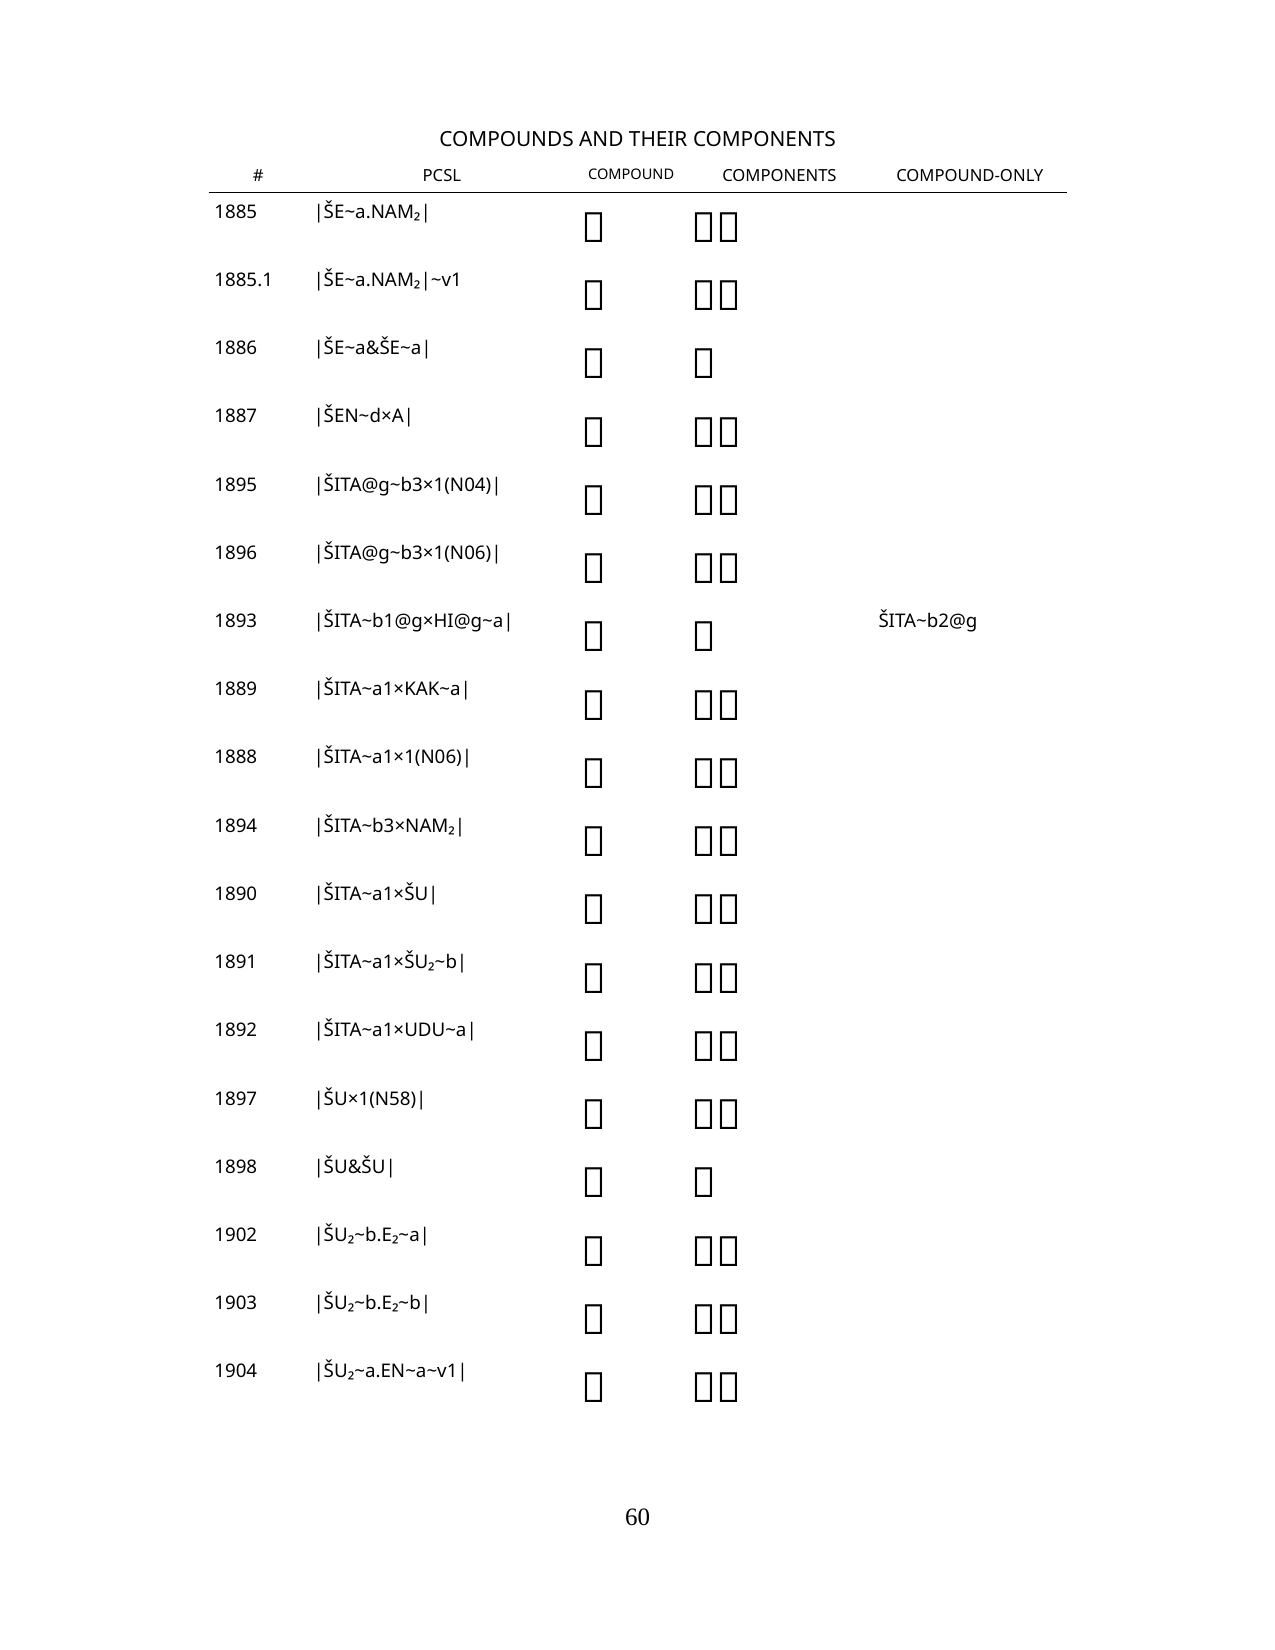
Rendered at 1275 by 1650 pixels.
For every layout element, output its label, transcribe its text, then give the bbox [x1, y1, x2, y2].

table_cell 𒷶 [576, 806, 686, 874]
table_cell # [209, 158, 308, 192]
table_cell 𒨇𒞲 [686, 1352, 872, 1420]
table_cell 𒷸 [576, 533, 686, 602]
table_cell [873, 1284, 1067, 1352]
table_cell 𒷴 [576, 1011, 686, 1079]
table_cell 𒷯 [576, 397, 686, 465]
table_cell 1892 [209, 1011, 308, 1079]
table_cell |ŠU₂~a.EN~a~v1| [308, 1352, 576, 1420]
table_cell 𒧺𒖈 [686, 738, 872, 806]
table_cell |ŠU₂~b.E₂~b| [308, 1284, 576, 1352]
table_cell |ŠE~a&ŠE~a| [308, 329, 576, 397]
table_cell 1894 [209, 806, 308, 874]
table_cell 𒷳 [576, 943, 686, 1011]
table_cell ŠITA~b2@g [873, 602, 1067, 670]
table_cell 𒨄 [686, 1148, 872, 1216]
table_cell 1897 [209, 1079, 308, 1147]
table_cell [873, 875, 1067, 943]
table_cell [873, 260, 1067, 329]
table_cell 𒨁𒖈 [686, 533, 872, 602]
table_cell |ŠITA~a1×UDU~a| [308, 1011, 576, 1079]
table_cell COMPONENTS [686, 158, 872, 192]
table_cell [873, 806, 1067, 874]
table_cell [873, 465, 1067, 533]
table_cell 𒸀 [576, 1352, 686, 1420]
table_cell [873, 1011, 1067, 1079]
table_cell 1902 [209, 1216, 308, 1284]
table_cell |ŠEN~d×A| [308, 397, 576, 465]
table_cell 𒷱 [576, 670, 686, 738]
table_cell |ŠITA@g~b3×1(N06)| [308, 533, 576, 602]
table_cell 𒷺 [576, 1148, 686, 1216]
table_cell |ŠITA~a1×KAK~a| [308, 670, 576, 738]
table_cell |ŠE~a.NAM₂| [308, 193, 576, 260]
table_cell |ŠE~a.NAM₂|~v1 [308, 260, 576, 329]
table_cell 1885.1 [209, 260, 308, 329]
table_cell 𒷾 [576, 1216, 686, 1284]
table_cell 𒷭 [576, 260, 686, 329]
table_cell |ŠU×1(N58)| [308, 1079, 576, 1147]
table_cell 1895 [209, 465, 308, 533]
table_cell 𒷷 [576, 465, 686, 533]
table_cell |ŠITA~b3×NAM₂| [308, 806, 576, 874]
table_cell 1889 [209, 670, 308, 738]
table_cell [873, 193, 1067, 260]
table_cell 1885 [209, 193, 308, 260]
table_header COMPOUNDS AND THEIR COMPONENTS [209, 118, 1067, 158]
table_cell 1888 [209, 738, 308, 806]
table_cell 𒷹 [576, 1079, 686, 1147]
table_cell 𒧦𒛧 [686, 397, 872, 465]
table_cell 𒨄𒗛 [686, 1079, 872, 1147]
table_cell 𒧖𒥍 [686, 193, 872, 260]
table_cell 1887 [209, 397, 308, 465]
table_cell [873, 329, 1067, 397]
table_cell COMPOUND [576, 158, 686, 192]
table_cell 𒷲 [576, 875, 686, 943]
table_cell 1891 [209, 943, 308, 1011]
table_cell [873, 1216, 1067, 1284]
table_cell |ŠU&ŠU| [308, 1148, 576, 1216]
table_cell 𒷰 [576, 738, 686, 806]
table_cell |ŠITA~a1×ŠU₂~b| [308, 943, 576, 1011]
table_cell COMPOUND-ONLY [873, 158, 1067, 192]
table_cell [873, 943, 1067, 1011]
table_cell 𒷬 [576, 193, 686, 260]
table_cell |ŠITA~a1×1(N06)| [308, 738, 576, 806]
table_cell 𒷮 [576, 329, 686, 397]
table_cell 𒧖 [686, 329, 872, 397]
table_cell 1904 [209, 1352, 308, 1420]
table_cell 1893 [209, 602, 308, 670]
table_cell |ŠITA@g~b3×1(N04)| [308, 465, 576, 533]
table_cell PCSL [308, 158, 576, 192]
table_cell [873, 738, 1067, 806]
table_cell 1886 [209, 329, 308, 397]
table_cell 𒧺𒨈 [686, 943, 872, 1011]
table_cell 𒨁𒖅 [686, 465, 872, 533]
table_cell 𒧺𒪟 [686, 1011, 872, 1079]
table_cell [873, 397, 1067, 465]
table_cell 𒷵 [576, 602, 686, 670]
table_cell 𒡖 [686, 602, 872, 670]
table_cell 𒧺𒢆 [686, 670, 872, 738]
table_cell 𒷿 [576, 1284, 686, 1352]
table_cell 1903 [209, 1284, 308, 1352]
table_cell |ŠITA~a1×ŠU| [308, 875, 576, 943]
table_cell [873, 533, 1067, 602]
table_cell 1898 [209, 1148, 308, 1216]
table_cell 1890 [209, 875, 308, 943]
table_cell [873, 1352, 1067, 1420]
table_cell 𒨈𒞪 [686, 1216, 872, 1284]
table_cell |ŠITA~b1@g×HI@g~a| [308, 602, 576, 670]
table_cell [873, 1148, 1067, 1216]
table_cell 𒧖𒥍 [686, 260, 872, 329]
table_cell 𒧿𒥍 [686, 806, 872, 874]
table_cell [873, 1079, 1067, 1147]
table_cell [873, 670, 1067, 738]
table_cell |ŠU₂~b.E₂~a| [308, 1216, 576, 1284]
table_cell 𒧺𒨄 [686, 875, 872, 943]
table_cell 1896 [209, 533, 308, 602]
table_cell 𒨈𒞫 [686, 1284, 872, 1352]
